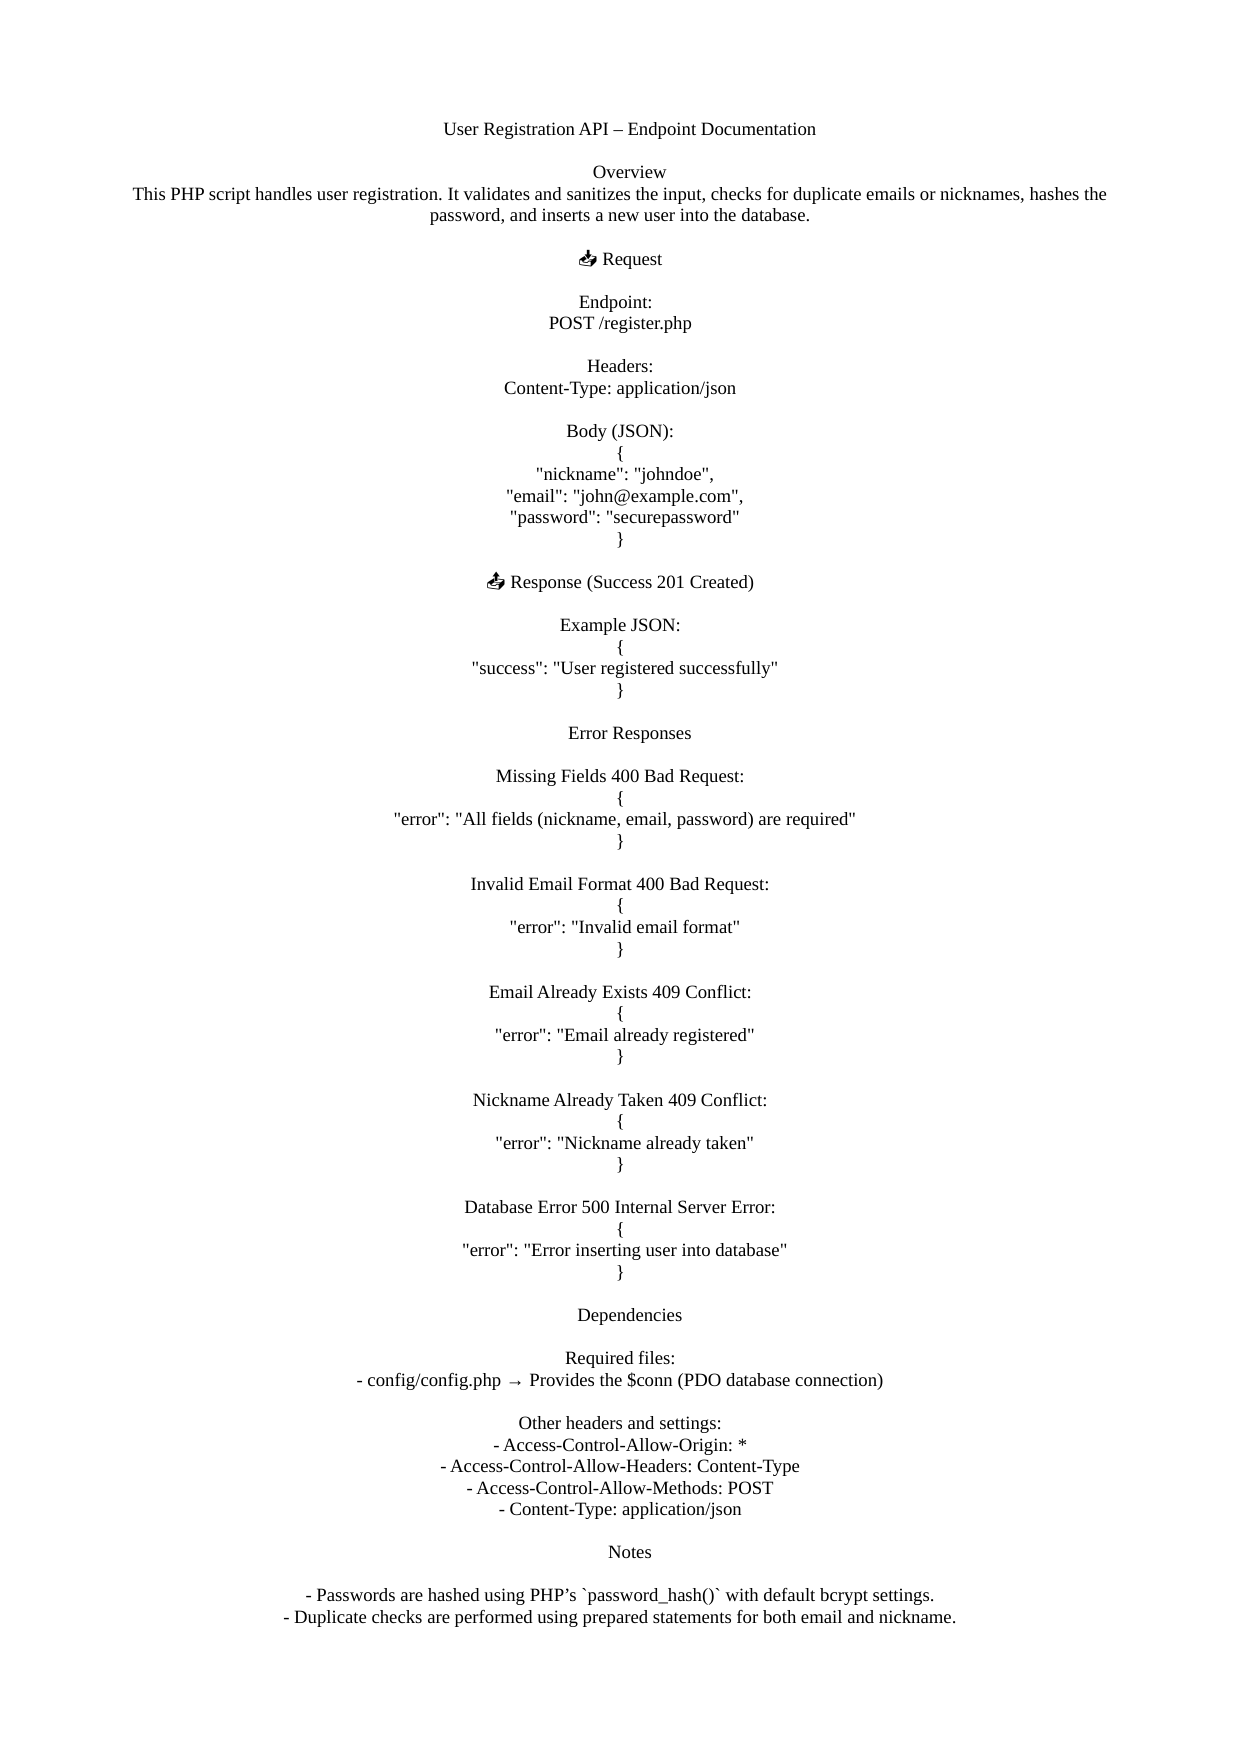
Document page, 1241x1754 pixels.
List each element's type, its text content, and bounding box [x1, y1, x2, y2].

text "error": "Invalid email format" [118, 916, 1122, 937]
text 📌 Overview [118, 161, 1122, 183]
text { [118, 894, 1122, 916]
text 📤 Response (Success 201 Created) [118, 571, 1122, 592]
text - Duplicate checks are performed using prepared statements for both email and nickname. [118, 1606, 1122, 1627]
text "error": "Error inserting user into database" [118, 1239, 1122, 1261]
text 💡 Notes [118, 1541, 1122, 1563]
text Headers: [118, 355, 1122, 377]
text } [118, 1045, 1122, 1067]
text - Passwords are hashed using PHP’s `password_hash()` with default bcrypt settings. [118, 1584, 1122, 1606]
text - config/config.php → Provides the $conn (PDO database connection) [118, 1369, 1122, 1390]
text { [118, 1110, 1122, 1132]
text Body (JSON): [118, 420, 1122, 442]
text - Access-Control-Allow-Methods: POST [118, 1477, 1122, 1498]
text ❌ Error Responses [118, 722, 1122, 743]
text Nickname Already Taken 409 Conflict: [118, 1088, 1122, 1110]
text "email": "john@example.com", [118, 485, 1122, 506]
text { [118, 1218, 1122, 1239]
text } [118, 830, 1122, 851]
text Database Error 500 Internal Server Error: [118, 1196, 1122, 1218]
text - Content-Type: application/json [118, 1498, 1122, 1520]
text Other headers and settings: [118, 1412, 1122, 1433]
text Content-Type: application/json [118, 377, 1122, 398]
text Invalid Email Format 400 Bad Request: [118, 873, 1122, 894]
text 📥 Request [118, 247, 1122, 269]
text { [118, 442, 1122, 463]
text "nickname": "johndoe", [118, 463, 1122, 485]
text "error": "Email already registered" [118, 1024, 1122, 1045]
text Example JSON: [118, 614, 1122, 636]
text 🔧 Dependencies [118, 1304, 1122, 1326]
text } [118, 1261, 1122, 1282]
text } [118, 1153, 1122, 1175]
text Required files: [118, 1347, 1122, 1369]
text - Access-Control-Allow-Origin: * [118, 1433, 1122, 1455]
text "success": "User registered successfully" [118, 657, 1122, 679]
text "error": "All fields (nickname, email, password) are required" [118, 808, 1122, 830]
text } [118, 679, 1122, 700]
text { [118, 1002, 1122, 1024]
text Endpoint: [118, 291, 1122, 312]
text } [118, 937, 1122, 959]
text { [118, 636, 1122, 657]
text POST /register.php [118, 312, 1122, 334]
text "password": "securepassword" [118, 506, 1122, 528]
text Missing Fields 400 Bad Request: [118, 765, 1122, 787]
text 👤 User Registration API – Endpoint Documentation [118, 118, 1122, 140]
text This PHP script handles user registration. It validates and sanitizes the input, checks for duplicate emails or nicknames, hashes the password, and inserts a new user into the database. [118, 183, 1122, 226]
text } [118, 528, 1122, 549]
text - Access-Control-Allow-Headers: Content-Type [118, 1455, 1122, 1477]
text Email Already Exists 409 Conflict: [118, 981, 1122, 1002]
text "error": "Nickname already taken" [118, 1132, 1122, 1153]
text { [118, 787, 1122, 808]
